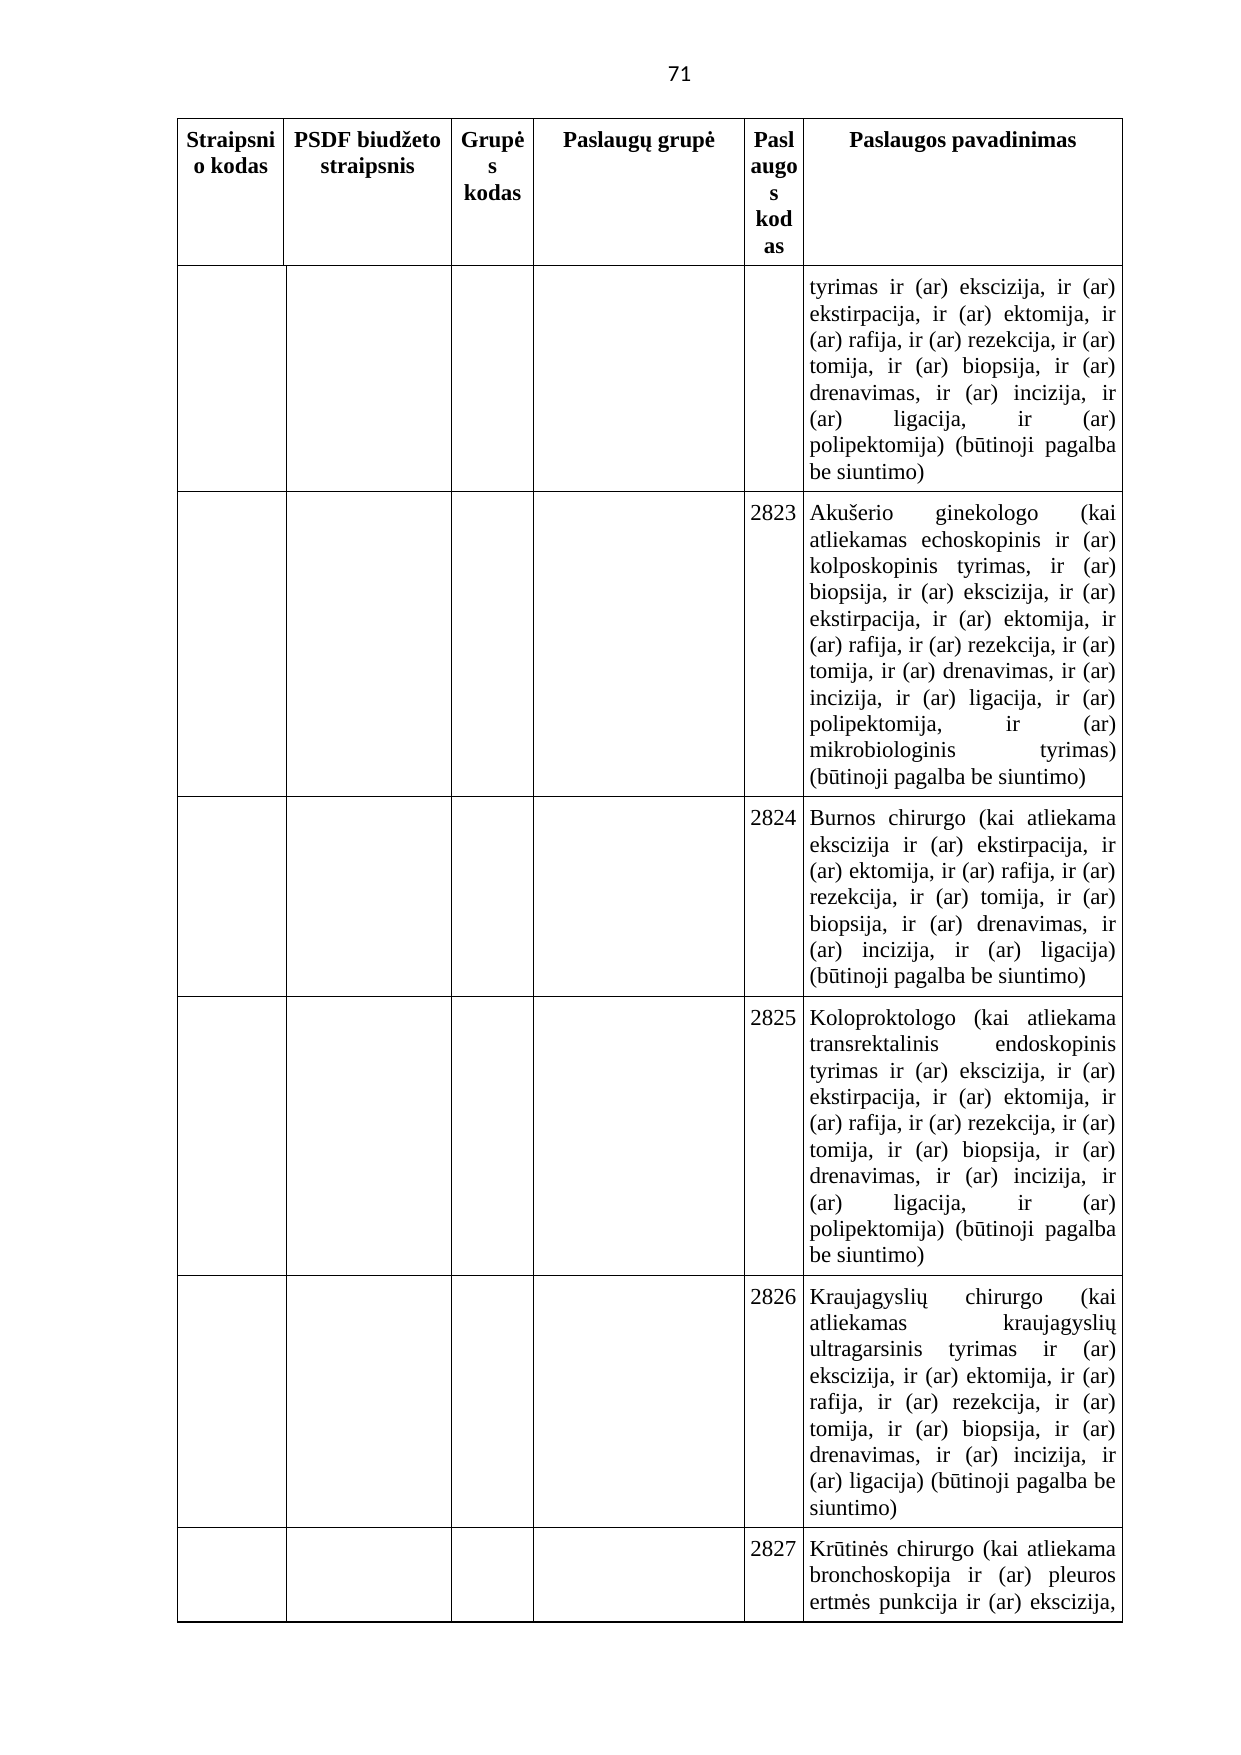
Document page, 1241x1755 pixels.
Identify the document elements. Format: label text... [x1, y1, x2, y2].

table_cell [178, 1528, 286, 1621]
table_cell [287, 997, 451, 1275]
table_cell [452, 492, 533, 796]
table_cell [287, 266, 451, 491]
table_cell [287, 1276, 451, 1527]
table_cell [287, 797, 451, 996]
table_cell [178, 266, 286, 491]
table_cell 2825 [745, 997, 803, 1275]
table_cell [534, 1528, 744, 1621]
table_header Paslaugos pavadinimas [804, 119, 1122, 265]
table_cell [534, 797, 744, 996]
table_cell [178, 997, 286, 1275]
table_cell 2826 [745, 1276, 803, 1527]
table_cell [178, 797, 286, 996]
table_header Grupės kodas [452, 119, 533, 265]
table_cell [452, 266, 533, 491]
table_cell 2824 [745, 797, 803, 996]
table_cell Krūtinės chirurgo (kai atliekama bronchoskopija ir (ar) pleuros ertmės punkcija ir (ar) ekscizija, [804, 1528, 1122, 1621]
table_cell [452, 997, 533, 1275]
table_cell [534, 997, 744, 1275]
table_cell [534, 266, 744, 491]
table_cell [745, 266, 803, 491]
table_cell [452, 1528, 533, 1621]
table_cell Kraujagyslių chirurgo (kai atliekamas kraujagyslių ultragarsinis tyrimas ir (ar) ekscizija, ir (ar) ektomija, ir (ar) rafija, ir (ar) rezekcija, ir (ar) tomija, ir (ar) biopsija, ir (ar) drenavimas, ir (ar) incizija, ir (ar) ligacija) (būtinoji pagalba be siuntimo) [804, 1276, 1122, 1527]
table_cell [452, 1276, 533, 1527]
table_cell [534, 492, 744, 796]
table_header Paslaugų grupė [534, 119, 744, 265]
table_cell Burnos chirurgo (kai atliekama ekscizija ir (ar) ekstirpacija, ir (ar) ektomija, ir (ar) rafija, ir (ar) rezekcija, ir (ar) tomija, ir (ar) biopsija, ir (ar) drenavimas, ir (ar) incizija, ir (ar) ligacija) (būtinoji pagalba be siuntimo) [804, 797, 1122, 996]
table_cell [452, 797, 533, 996]
table_cell [534, 1276, 744, 1527]
table_cell tyrimas ir (ar) ekscizija, ir (ar) ekstirpacija, ir (ar) ektomija, ir (ar) rafija, ir (ar) rezekcija, ir (ar) tomija, ir (ar) biopsija, ir (ar) drenavimas, ir (ar) incizija, ir (ar) ligacija, ir (ar) polipektomija) (būtinoji pagalba be siuntimo) [804, 266, 1122, 491]
table_header Paslaugos kodas [745, 119, 803, 265]
table_cell 2823 [745, 492, 803, 796]
table_cell Koloproktologo (kai atliekama transrektalinis endoskopinis tyrimas ir (ar) ekscizija, ir (ar) ekstirpacija, ir (ar) ektomija, ir (ar) rafija, ir (ar) rezekcija, ir (ar) tomija, ir (ar) biopsija, ir (ar) drenavimas, ir (ar) incizija, ir (ar) ligacija, ir (ar) polipektomija) (būtinoji pagalba be siuntimo) [804, 997, 1122, 1275]
table_cell [178, 492, 286, 796]
table_cell [287, 1528, 451, 1621]
table_cell [287, 492, 451, 796]
table_cell Akušerio ginekologo (kai atliekamas echoskopinis ir (ar) kolposkopinis tyrimas, ir (ar) biopsija, ir (ar) ekscizija, ir (ar) ekstirpacija, ir (ar) ektomija, ir (ar) rafija, ir (ar) rezekcija, ir (ar) tomija, ir (ar) drenavimas, ir (ar) incizija, ir (ar) ligacija, ir (ar) polipektomija, ir (ar) mikrobiologinis tyrimas) (būtinoji pagalba be siuntimo) [804, 492, 1122, 796]
table_cell [178, 1276, 286, 1527]
table_header PSDF biudžeto straipsnis [284, 119, 451, 265]
table_cell 2827 [745, 1528, 803, 1621]
table_header Straipsnio kodas [178, 119, 283, 265]
